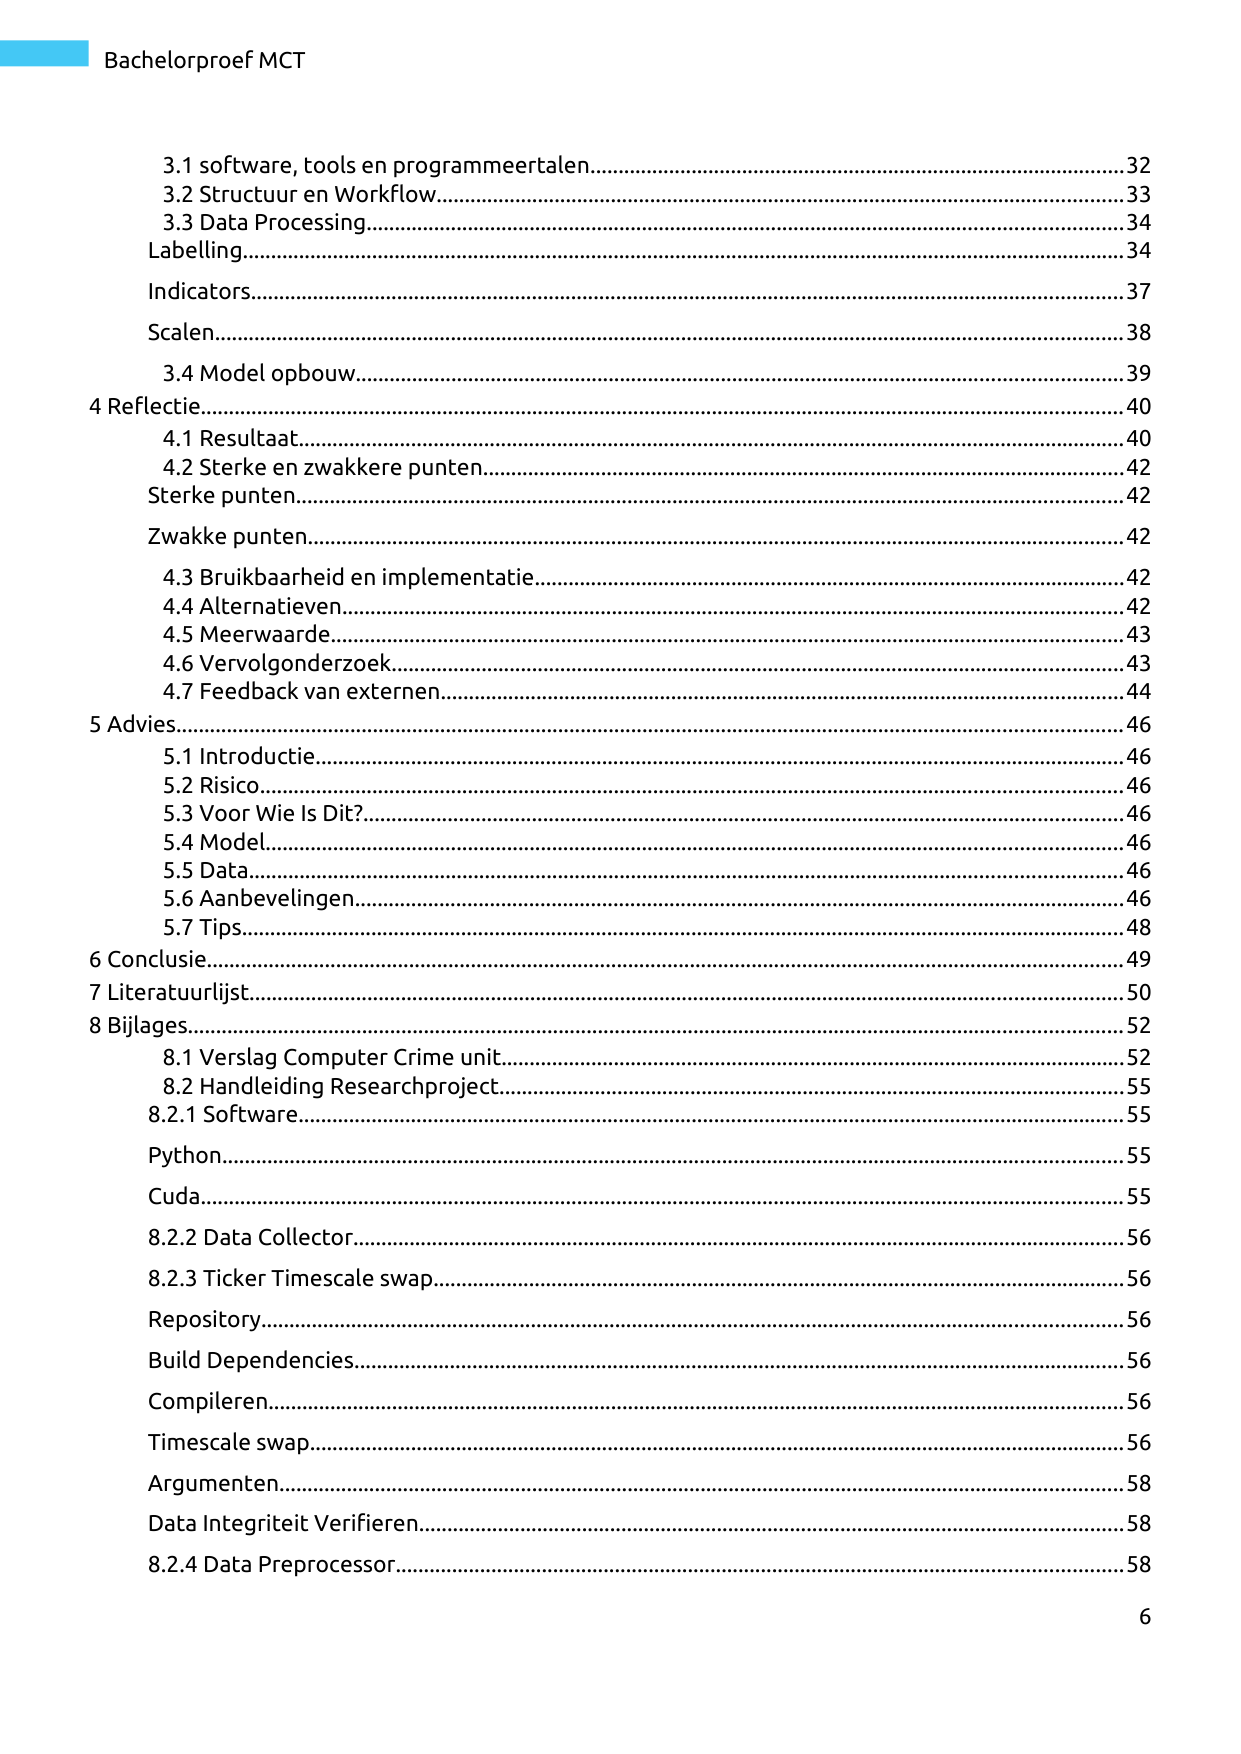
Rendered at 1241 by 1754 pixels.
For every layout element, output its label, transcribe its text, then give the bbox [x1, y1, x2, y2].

text Argumenten 58 [148, 1469, 1152, 1495]
text 5.1 Introductie 46 [162, 743, 1152, 769]
text 8.2.1 Software 55 [148, 1101, 1152, 1127]
text 4.3 Bruikbaarheid en implementatie 42 [162, 564, 1152, 590]
text Repository 56 [148, 1305, 1152, 1332]
text 4.4 Alternatieven 42 [162, 592, 1152, 618]
text Build Dependencies 56 [148, 1346, 1152, 1372]
text Scalen 38 [148, 319, 1152, 345]
text 4.6 Vervolgonderzoek 43 [162, 649, 1152, 675]
text 3.4 Model opbouw 39 [162, 360, 1152, 386]
text 4 Reflectie 40 [89, 392, 1152, 419]
text Zwakke punten 42 [148, 523, 1152, 549]
text 4.2 Sterke en zwakkere punten 42 [162, 453, 1152, 480]
text 5.6 Aanbevelingen 46 [162, 885, 1152, 911]
text 4.5 Meerwaarde 43 [162, 621, 1152, 647]
text 8 Bijlages 52 [89, 1011, 1152, 1037]
text 4.1 Resultaat 40 [162, 425, 1152, 451]
text 5.3 Voor Wie Is Dit? 46 [162, 799, 1152, 826]
text 3.2 Structuur en Workflow 33 [162, 180, 1152, 206]
text 8.2.3 Ticker Timescale swap 56 [148, 1264, 1152, 1291]
text 7 Literatuurlijst 50 [89, 978, 1152, 1005]
text Labelling 34 [148, 237, 1152, 263]
text 3.1 software, tools en programmeertalen 32 [162, 152, 1152, 178]
text Python 55 [148, 1141, 1152, 1168]
text 5.2 Risico 46 [162, 771, 1152, 797]
text 5.4 Model 46 [162, 828, 1152, 854]
text 6 Conclusie 49 [89, 946, 1152, 972]
text 4.7 Feedback van externen 44 [162, 677, 1152, 704]
text Sterke punten 42 [148, 482, 1152, 508]
text Indicators 37 [148, 278, 1152, 304]
text 8.2.2 Data Collector 56 [148, 1223, 1152, 1250]
text 8.2 Handleiding Researchproject 55 [162, 1072, 1152, 1098]
text 5.5 Data 46 [162, 856, 1152, 883]
text 5 Advies 46 [89, 710, 1152, 736]
text 5.7 Tips 48 [162, 913, 1152, 939]
text 8.1 Verslag Computer Crime unit 52 [162, 1044, 1152, 1070]
text Data Integriteit Verifieren 58 [148, 1510, 1152, 1536]
text Timescale swap 56 [148, 1428, 1152, 1454]
text 3.3 Data Processing 34 [162, 208, 1152, 235]
text Compileren 56 [148, 1387, 1152, 1413]
text Cuda 55 [148, 1182, 1152, 1209]
text 8.2.4 Data Preprocessor 58 [148, 1551, 1152, 1577]
